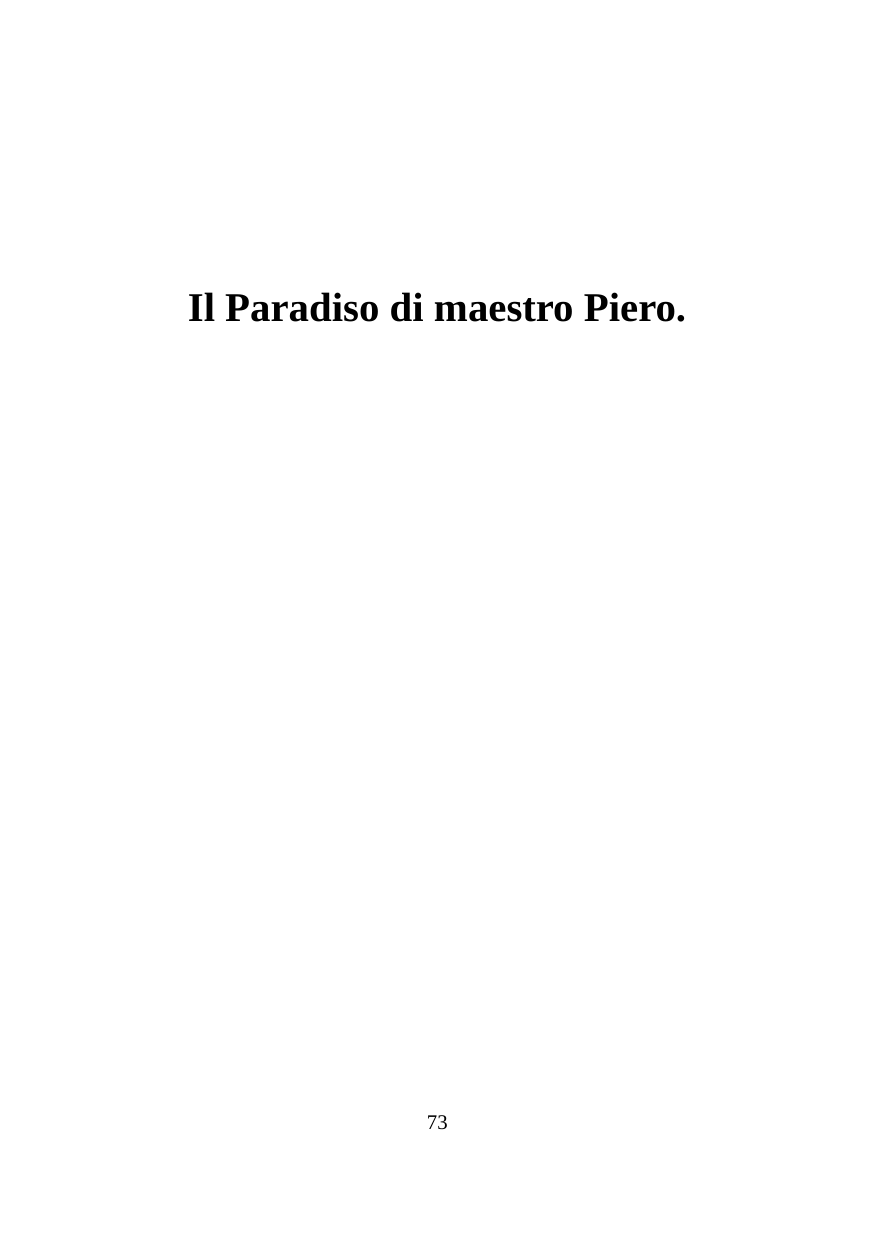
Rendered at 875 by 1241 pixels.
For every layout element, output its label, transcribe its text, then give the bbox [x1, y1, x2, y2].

subtitle Il Paradiso di maestro Piero. [106, 283, 768, 330]
